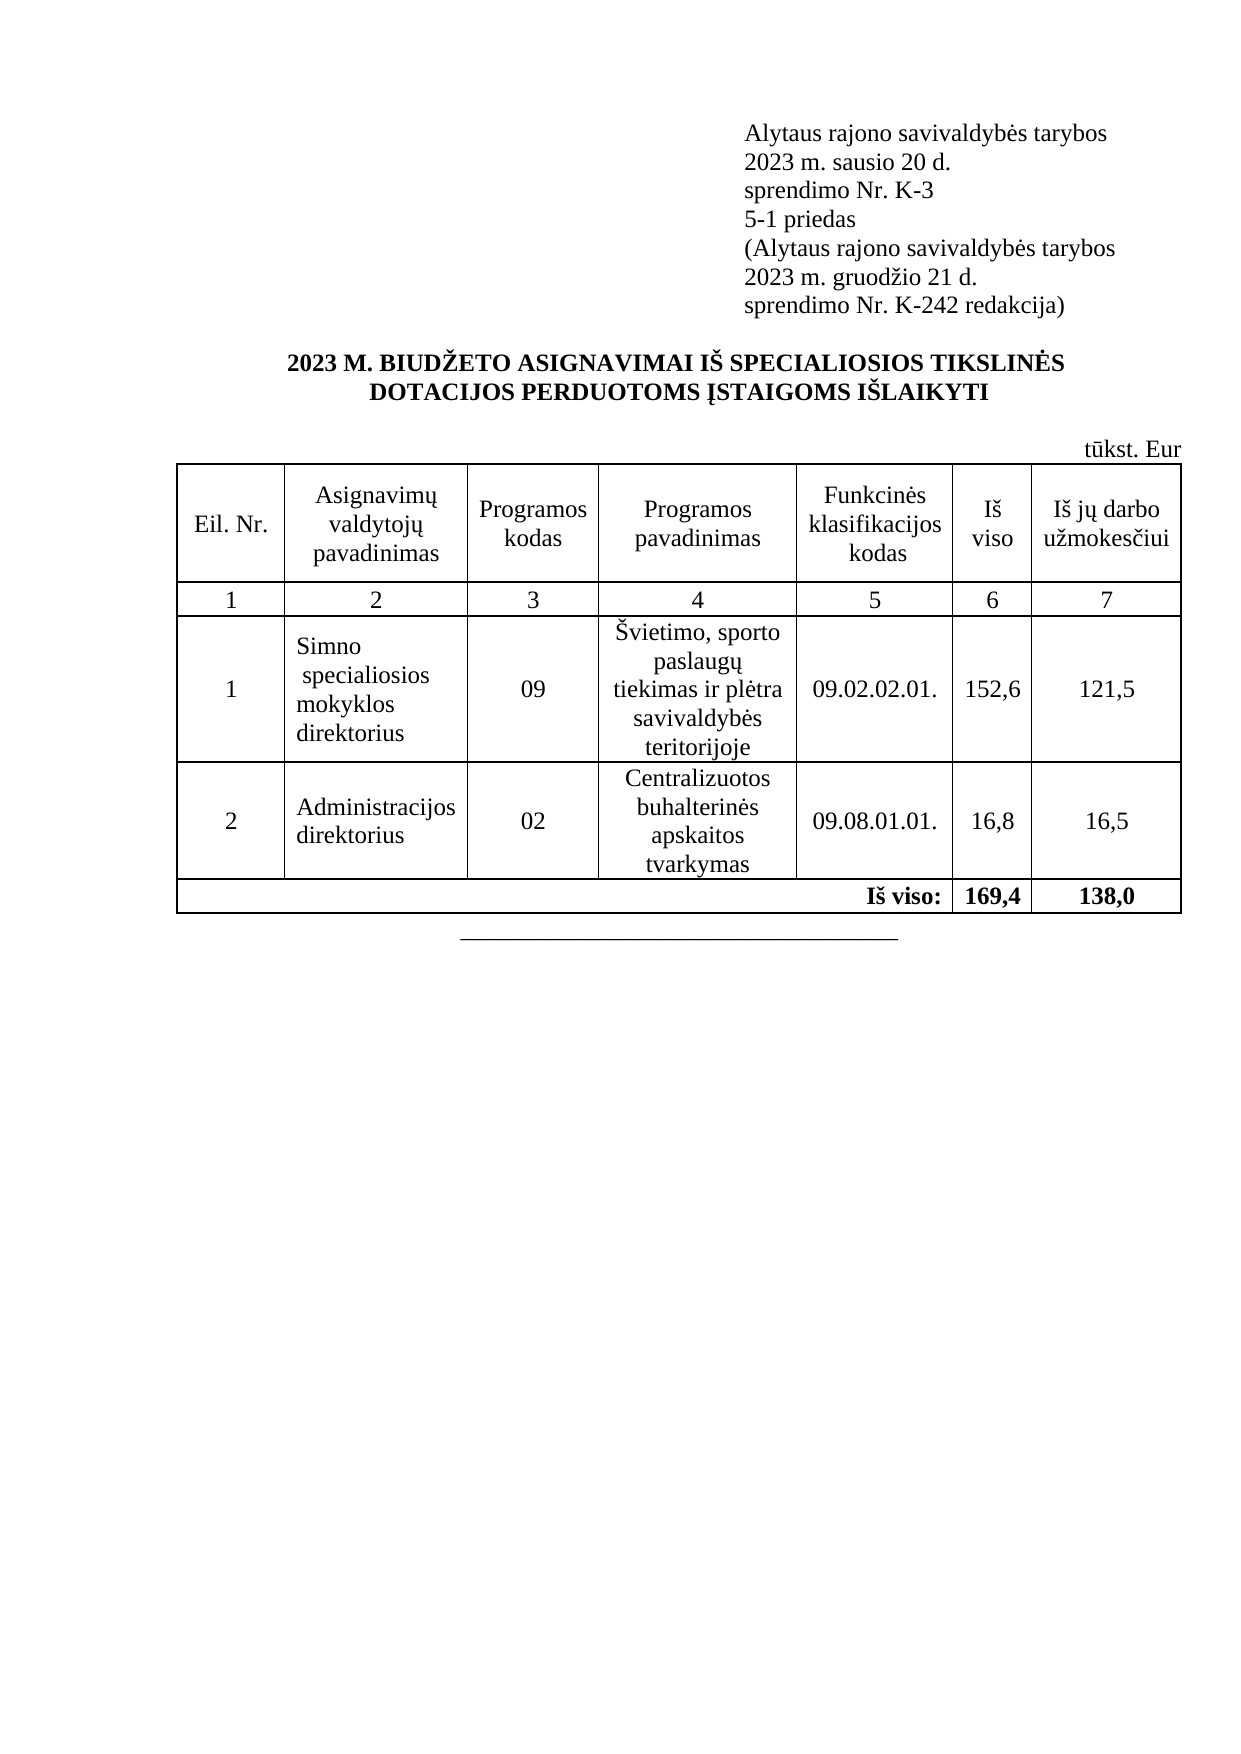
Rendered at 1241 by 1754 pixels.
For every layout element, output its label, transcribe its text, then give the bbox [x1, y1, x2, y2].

text Alytaus rajono savivaldybės tarybos [177, 118, 1181, 147]
table_cell Švietimo, sporto paslaugų tiekimas ir plėtra savivaldybės teritorijoje [599, 617, 796, 761]
table_cell Simno specialiosios mokyklos direktorius [285, 617, 467, 761]
table_cell 16,8 [953, 763, 1031, 878]
table_header Iš jų darbo užmokesčiui [1032, 465, 1180, 581]
text sprendimo Nr. K-242 redakcija) [177, 291, 1181, 319]
table_cell 2 [285, 583, 467, 615]
text 2023 m. sausio 20 d. [177, 147, 1181, 176]
text ___________________________________ [177, 914, 1181, 942]
table_cell 7 [1032, 583, 1180, 615]
table_header Iš viso [953, 465, 1031, 581]
table_cell 02 [468, 763, 598, 878]
table_header Programos kodas [468, 465, 598, 581]
table_cell 1 [178, 617, 284, 761]
table_cell Iš viso: [178, 880, 952, 912]
text sprendimo Nr. K-3 [177, 176, 1181, 204]
table_cell 169,4 [953, 880, 1031, 912]
table_cell 2 [178, 763, 284, 878]
table_cell 138,0 [1032, 880, 1180, 912]
text 2023 M. BIUDŽETO ASIGNAVIMAI IŠ SPECIALIOSIOS TIKSLINĖS [177, 348, 1181, 377]
table_cell 4 [599, 583, 796, 615]
table_header Eil. Nr. [178, 465, 284, 581]
table_header Funkcinės klasifikacijos kodas [797, 465, 952, 581]
table_cell 09 [468, 617, 598, 761]
text DOTACIJOS PERDUOTOMS ĮSTAIGOMS IŠLAIKYTI [177, 377, 1181, 406]
table_cell 16,5 [1032, 763, 1180, 878]
table_header Asignavimų valdytojų pavadinimas [285, 465, 467, 581]
table_cell 09.02.02.01. [797, 617, 952, 761]
table_cell Centralizuotos buhalterinės apskaitos tvarkymas [599, 763, 796, 878]
table_cell 6 [953, 583, 1031, 615]
text 5-1 priedas [177, 204, 1181, 233]
table_cell 09.08.01.01. [797, 763, 952, 878]
table_cell 1 [178, 583, 284, 615]
table_cell Administracijos direktorius [285, 763, 467, 878]
table_cell 5 [797, 583, 952, 615]
text 2023 m. gruodžio 21 d. [177, 262, 1181, 291]
table_cell 121,5 [1032, 617, 1180, 761]
text (Alytaus rajono savivaldybės tarybos [177, 233, 1181, 262]
table_header Programos pavadinimas [599, 465, 796, 581]
table_cell 3 [468, 583, 598, 615]
table_cell 152,6 [953, 617, 1031, 761]
text tūkst. Eur [812, 434, 1181, 463]
